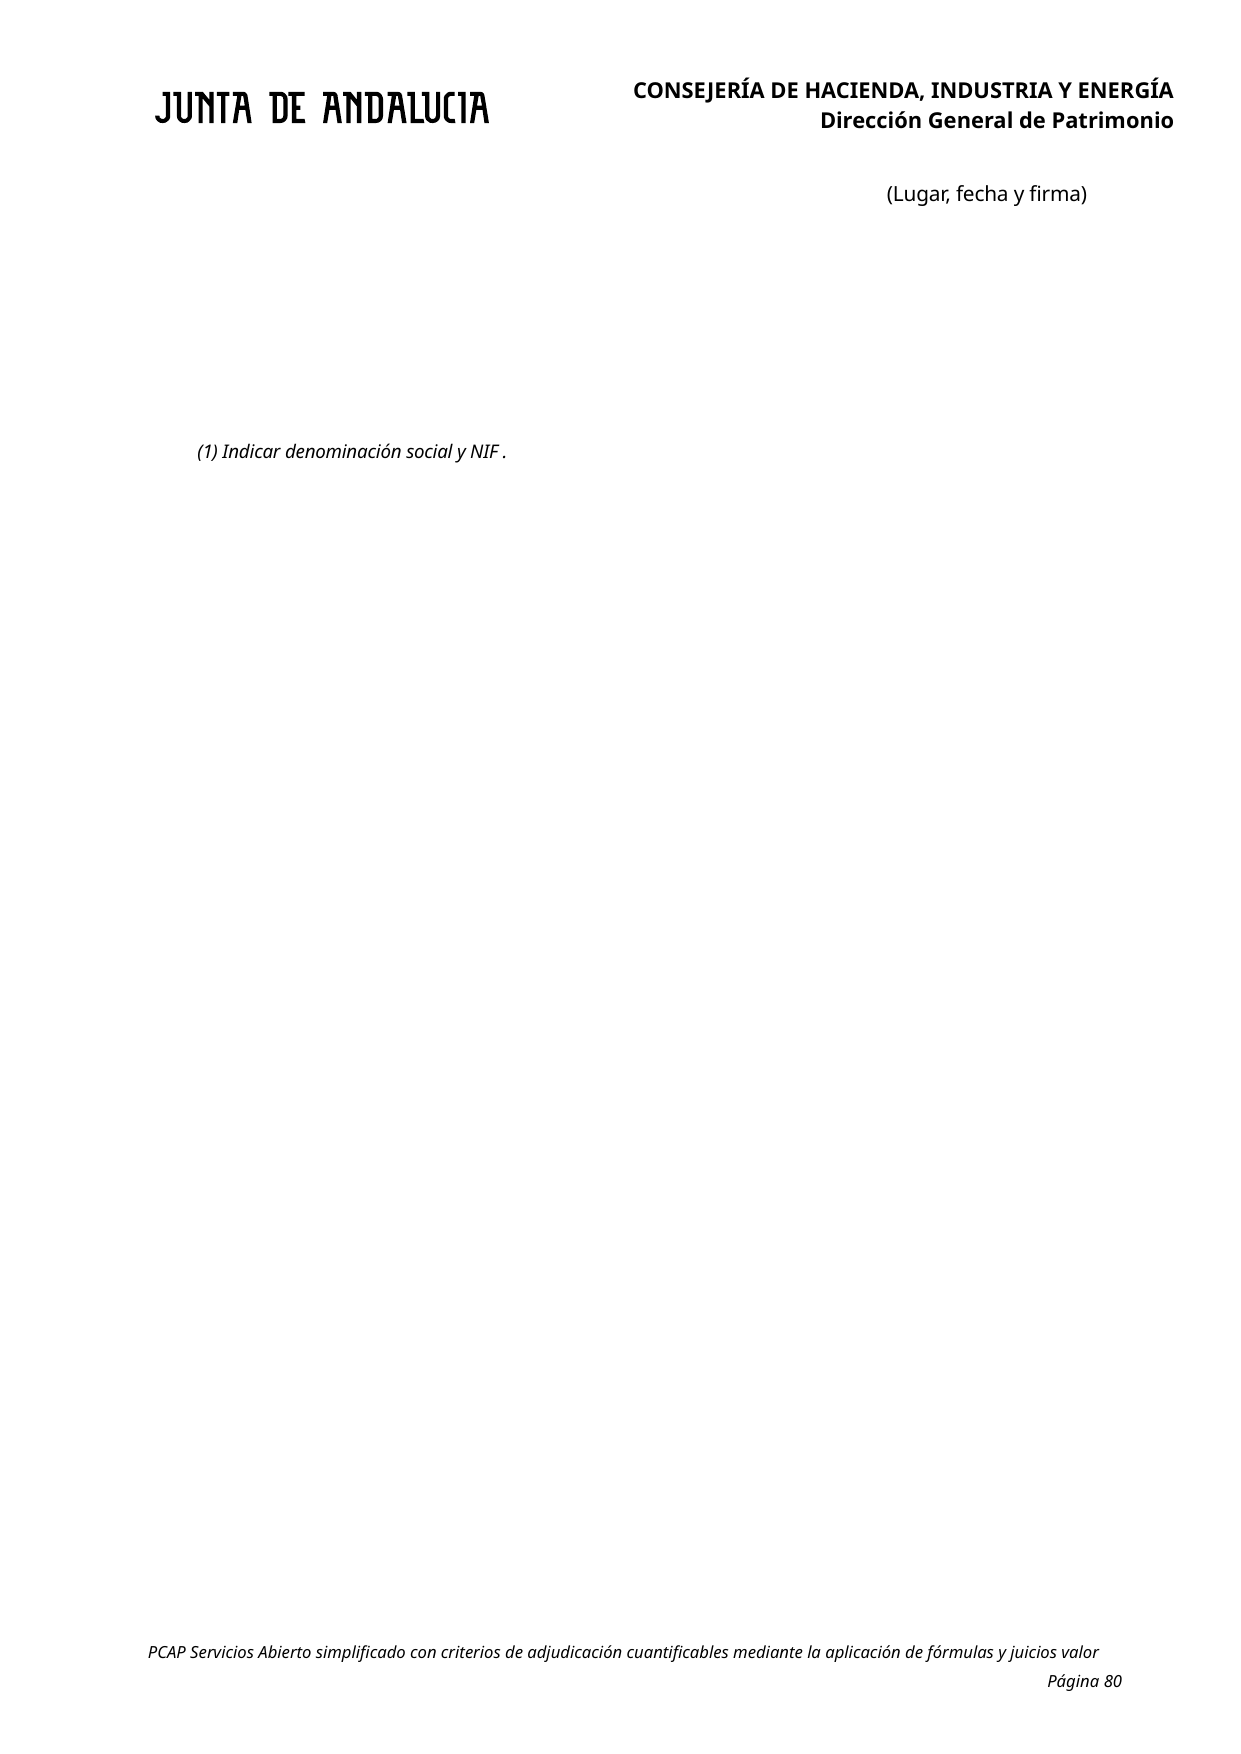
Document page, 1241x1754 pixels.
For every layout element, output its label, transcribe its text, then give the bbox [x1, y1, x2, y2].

text (Lugar, fecha y firma) [813, 179, 1122, 208]
text (1) Indicar denominación social y NIF . [192, 438, 1122, 463]
